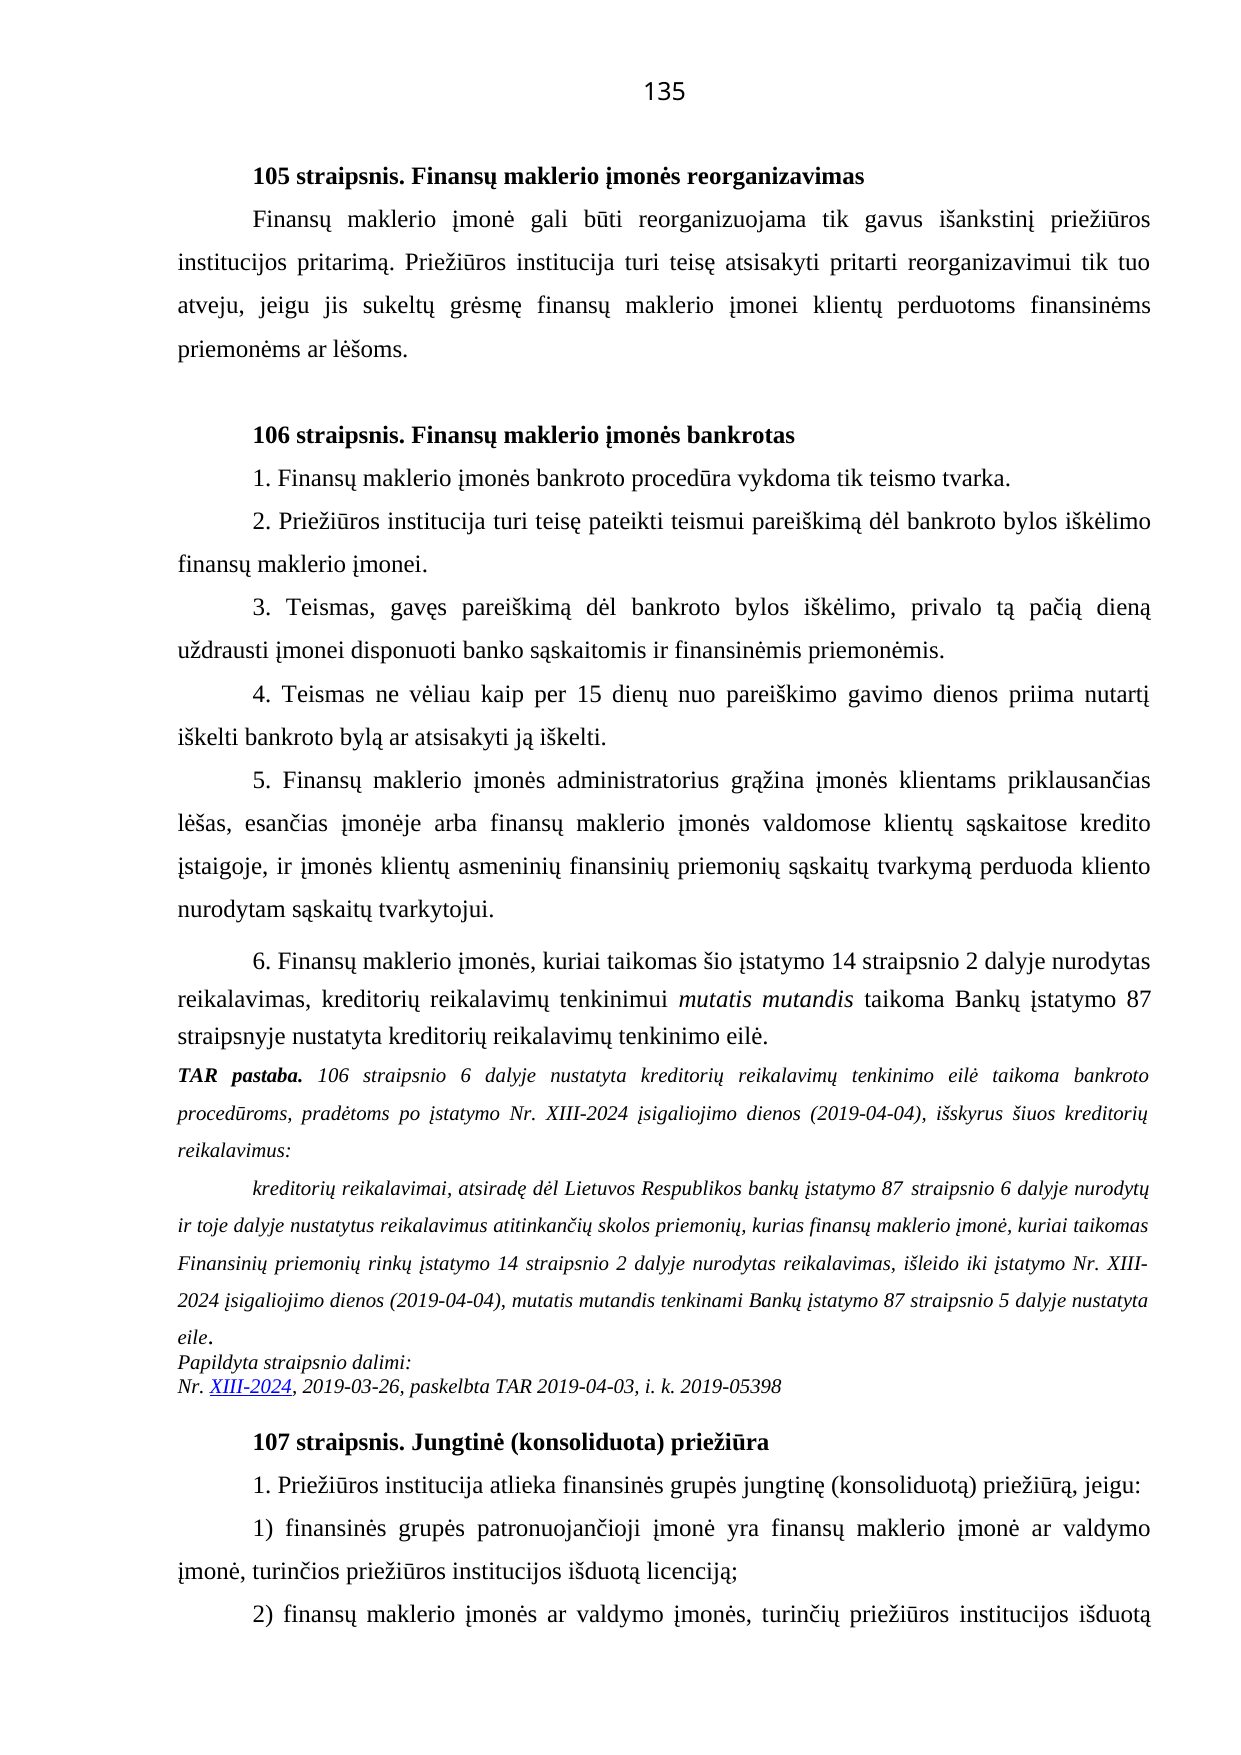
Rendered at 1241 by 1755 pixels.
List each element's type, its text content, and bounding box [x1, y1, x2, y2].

text 6. Finansų maklerio įmonės, kuriai taikomas šio įstatymo 14 straipsnio 2 dalyje nurodytas reikalavimas, kreditorių reikalavimų tenkinimui mutatis mutandis taikoma Bankų įstatymo 87 straipsnyje nustatyta kreditorių reikalavimų tenkinimo eilė. [177, 937, 1152, 1050]
text 1) finansinės grupės patronuojančioji įmonė yra finansų maklerio įmonė ar valdymo įmonė, turinčios priežiūros institucijos išduotą licenciją; [177, 1513, 1152, 1585]
text 5. Finansų maklerio įmonės administratorius grąžina įmonės klientams priklausančias lėšas, esančias įmonėje arba finansų maklerio įmonės valdomose klientų sąskaitose kredito įstaigoje, ir įmonės klientų asmeninių finansinių priemonių sąskaitų tvarkymą perduoda kliento nurodytam sąskaitų tvarkytojui. [177, 765, 1152, 923]
text 2. Priežiūros institucija turi teisę pateikti teismui pareiškimą dėl bankroto bylos iškėlimo finansų maklerio įmonei. [177, 506, 1152, 578]
text 2) finansų maklerio įmonės ar valdymo įmonės, turinčių priežiūros institucijos išduotą [177, 1599, 1152, 1628]
text 105 straipsnis. Finansų maklerio įmonės reorganizavimas [177, 161, 1152, 190]
text Nr. XIII-2024, 2019-03-26, paskelbta TAR 2019-04-03, i. k. 2019-05398 [177, 1374, 1152, 1398]
text 4. Teismas ne vėliau kaip per 15 dienų nuo pareiškimo gavimo dienos priima nutartį iškelti bankroto bylą ar atsisakyti ją iškelti. [177, 679, 1152, 751]
text 1. Priežiūros institucija atlieka finansinės grupės jungtinę (konsoliduotą) priežiūrą, jeigu: [177, 1470, 1152, 1499]
text TAR pastaba. 106 straipsnio 6 dalyje nustatyta kreditorių reikalavimų tenkinimo eilė taikoma bankroto procedūroms, pradėtoms po įstatymo Nr. XIII-2024 įsigaliojimo dienos (2019-04-04), išskyrus šiuos kreditorių reikalavimus: [177, 1050, 1152, 1162]
text Finansų maklerio įmonė gali būti reorganizuojama tik gavus išankstinį priežiūros institucijos pritarimą. Priežiūros institucija turi teisę atsisakyti pritarti reorganizavimui tik tuo atveju, jeigu jis sukeltų grėsmę finansų maklerio įmonei klientų perduotoms finansinėms priemonėms ar lėšoms. [177, 204, 1152, 362]
text 3. Teismas, gavęs pareiškimą dėl bankroto bylos iškėlimo, privalo tą pačią dieną uždrausti įmonei disponuoti banko sąskaitomis ir finansinėmis priemonėmis. [177, 592, 1152, 664]
text 107 straipsnis. Jungtinė (konsoliduota) priežiūra [177, 1427, 1152, 1456]
text 1. Finansų maklerio įmonės bankroto procedūra vykdoma tik teismo tvarka. [177, 463, 1152, 492]
text kreditorių reikalavimai, atsiradę dėl Lietuvos Respublikos bankų įstatymo 87 straipsnio 6 dalyje nurodytų ir toje dalyje nustatytus reikalavimus atitinkančių skolos priemonių, kurias finansų maklerio įmonė, kuriai taikomas Finansinių priemonių rinkų įstatymo 14 straipsnio 2 dalyje nurodytas reikalavimas, išleido iki įstatymo Nr. XIII-2024 įsigaliojimo dienos (2019-04-04), mutatis mutandis tenkinami Bankų įstatymo 87 straipsnio 5 dalyje nustatyta eile. [177, 1162, 1152, 1350]
text Papildyta straipsnio dalimi: [177, 1350, 1152, 1374]
text 106 straipsnis. Finansų maklerio įmonės bankrotas [177, 420, 1152, 449]
